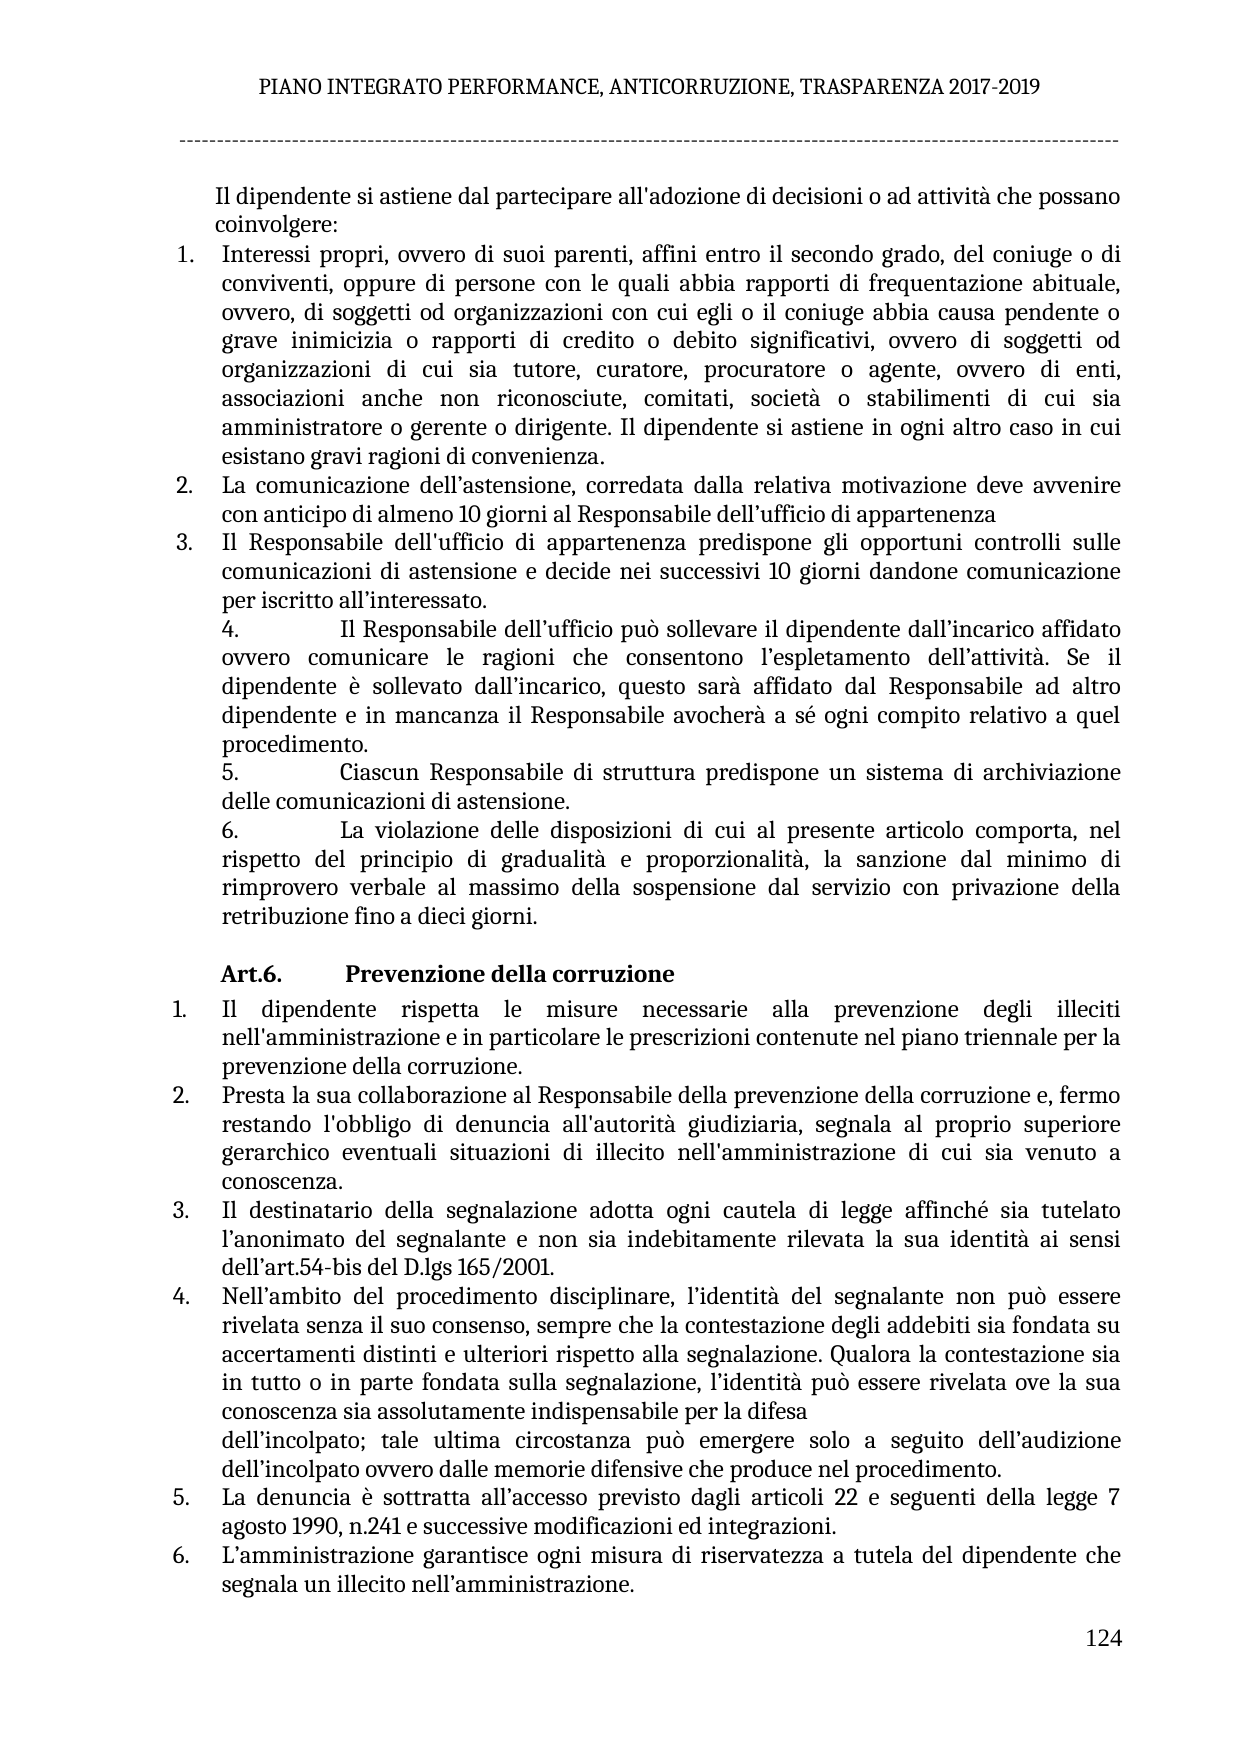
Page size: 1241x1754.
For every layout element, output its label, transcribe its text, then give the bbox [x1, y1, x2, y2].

list Nell’ambito del procedimento disciplinare, l’identità del segnalante non può essere rivelata senza il suo consenso, sempre che la contestazione degli addebiti sia fondata su accertamenti distinti e ulteriori rispetto alla segnalazione. Qualora la contestazione sia in tutto o in parte fondata sulla segnalazione, l’identità può essere rivelata ove la sua conoscenza sia assolutamente indispensabile per la difesa [173, 1282, 1122, 1426]
text dell’incolpato; tale ultima circostanza può emergere solo a seguito dell’audizione dell’incolpato ovvero dalle memorie difensive che produce nel procedimento. [222, 1426, 1122, 1483]
list Il destinatario della segnalazione adotta ogni cautela di legge affinché sia tutelato l’anonimato del segnalante e non sia indebitamente rilevata la sua identità ai sensi dell’art.54-bis del D.lgs 165/2001. [173, 1196, 1122, 1282]
text Il dipendente si astiene dal partecipare all'adozione di decisioni o ad attività che possano coinvolgere: [215, 182, 1122, 239]
list Presta la sua collaborazione al Responsabile della prevenzione della corruzione e, fermo restando l'obbligo di denuncia all'autorità giudiziaria, segnala al proprio superiore gerarchico eventuali situazioni di illecito nell'amministrazione di cui sia venuto a conoscenza. [173, 1081, 1122, 1196]
list Ciascun Responsabile di struttura predispone un sistema di archiviazione delle comunicazioni di astensione. [222, 758, 1122, 816]
list Il Responsabile dell'ufficio di appartenenza predispone gli opportuni controlli sulle comunicazioni di astensione e decide nei successivi 10 giorni dandone comunicazione per iscritto all’interessato. [176, 528, 1122, 614]
list La comunicazione dell’astensione, corredata dalla relativa motivazione deve avvenire con anticipo di almeno 10 giorni al Responsabile dell’ufficio di appartenenza [176, 471, 1122, 528]
list Interessi propri, ovvero di suoi parenti, affini entro il secondo grado, del coniuge o di conviventi, oppure di persone con le quali abbia rapporti di frequentazione abituale, ovvero, di soggetti od organizzazioni con cui egli o il coniuge abbia causa pendente o grave inimicizia o rapporti di credito o debito significativi, ovvero di soggetti od organizzazioni di cui sia tutore, curatore, procuratore o agente, ovvero di enti, associazioni anche non riconosciute, comitati, società o stabilimenti di cui sia amministratore o gerente o dirigente. Il dipendente si astiene in ogni altro caso in cui esistano gravi ragioni di convenienza. [176, 239, 1122, 471]
list La denuncia è sottratta all’accesso previsto dagli articoli 22 e seguenti della legge 7 agosto 1990, n.241 e successive modificazioni ed integrazioni. [173, 1483, 1122, 1541]
list Il Responsabile dell’ufficio può sollevare il dipendente dall’incarico affidato ovvero comunicare le ragioni che consentono l’espletamento dell’attività. Se il dipendente è sollevato dall’incarico, questo sarà affidato dal Responsabile ad altro dipendente e in mancanza il Responsabile avocherà a sé ogni compito relativo a quel procedimento. [222, 614, 1122, 758]
list La violazione delle disposizioni di cui al presente articolo comporta, nel rispetto del principio di gradualità e proporzionalità, la sanzione dal minimo di rimprovero verbale al massimo della sospensione dal servizio con privazione della retribuzione fino a dieci giorni. [222, 816, 1122, 931]
list Il dipendente rispetta le misure necessarie alla prevenzione degli illeciti nell'amministrazione e in particolare le prescrizioni contenute nel piano triennale per la prevenzione della corruzione. [173, 994, 1122, 1081]
list L’amministrazione garantisce ogni misura di riservatezza a tutela del dipendente che segnala un illecito nell’amministrazione. [173, 1541, 1122, 1598]
list Prevenzione della corruzione [220, 959, 1122, 988]
